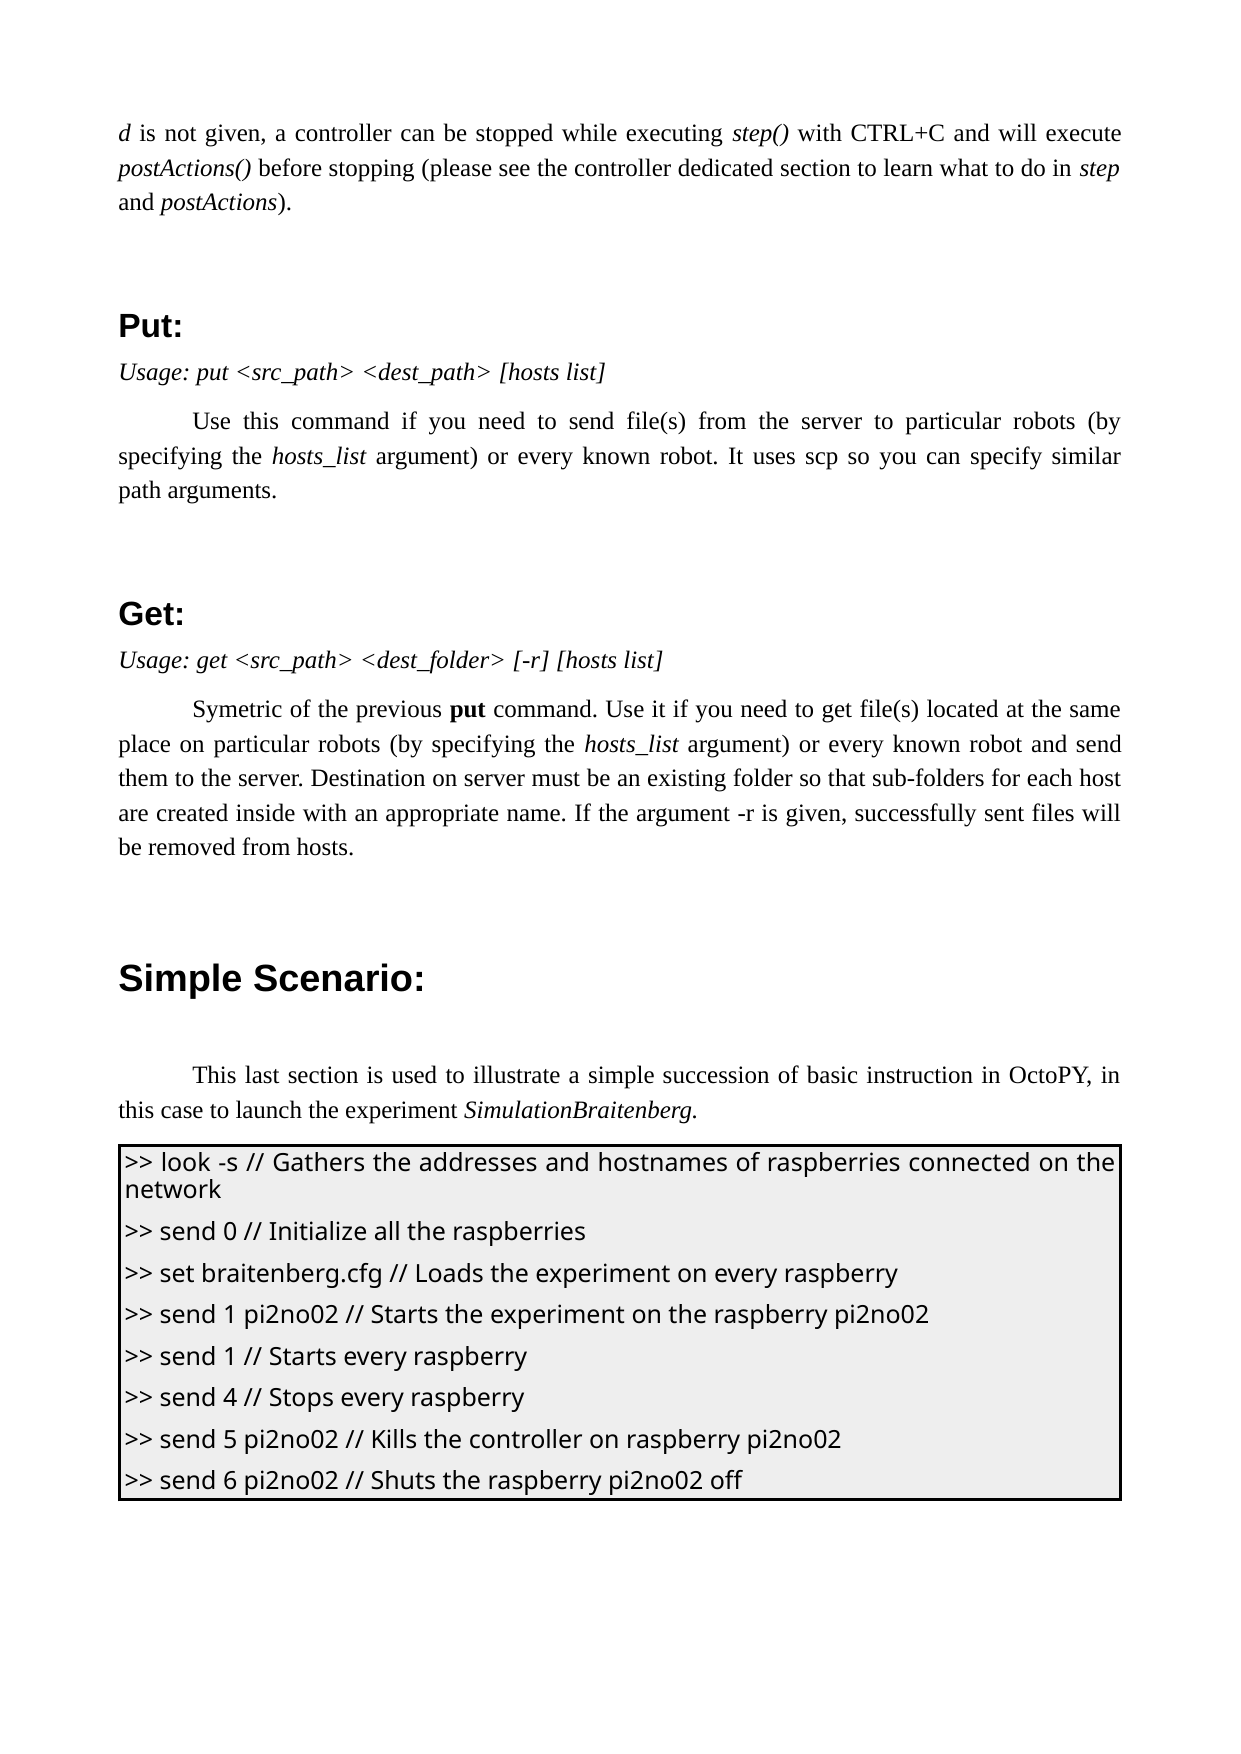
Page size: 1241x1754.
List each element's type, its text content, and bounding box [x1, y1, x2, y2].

text >> send 6 pi2no02 // Shuts the raspberry pi2no02 off [121, 1462, 1119, 1498]
text >> send 4 // Stops every raspberry [121, 1379, 1119, 1412]
text >> look -s // Gathers the addresses and hostnames of raspberries connected on the network [121, 1147, 1119, 1204]
text >> send 1 pi2no02 // Starts the experiment on the raspberry pi2no02 [121, 1296, 1119, 1329]
text >> send 5 pi2no02 // Kills the controller on raspberry pi2no02 [121, 1421, 1119, 1454]
text >> set braitenberg.cfg // Loads the experiment on every raspberry [121, 1254, 1119, 1287]
text Usage: get <src_path> <dest_folder> [-r] [hosts list] [118, 645, 1122, 674]
subtitle Simple Scenario: [118, 955, 1122, 999]
text Use this command if you need to send file(s) from the server to particular robots (by specifying the hosts_list argument) or every known robot. It uses scp so you can specify similar path arguments. [118, 406, 1122, 504]
text >> send 0 // Initialize all the raspberries [121, 1213, 1119, 1246]
text Symetric of the previous put command. Use it if you need to get file(s) located at the same place on particular robots (by specifying the hosts_list argument) or every known robot and send them to the server. Destination on server must be an existing folder so that sub-folders for each host are created inside with an appropriate name. If the argument -r is given, successfully sent files will be removed from hosts. [118, 694, 1122, 861]
subtitle Put: [118, 306, 1122, 345]
text Usage: put <src_path> <dest_path> [hosts list] [118, 357, 1122, 386]
text -d is not given, a controller can be stopped while executing step() with CTRL+C and will execute postActions() before stopping (please see the controller dedicated section to learn what to do in step and postActions). [118, 118, 1122, 216]
text >> send 1 // Starts every raspberry [121, 1337, 1119, 1371]
subtitle Get: [118, 594, 1122, 633]
text This last section is used to illustrate a simple succession of basic instruction in OctoPY, in this case to launch the experiment SimulationBraitenberg. [118, 1061, 1122, 1124]
